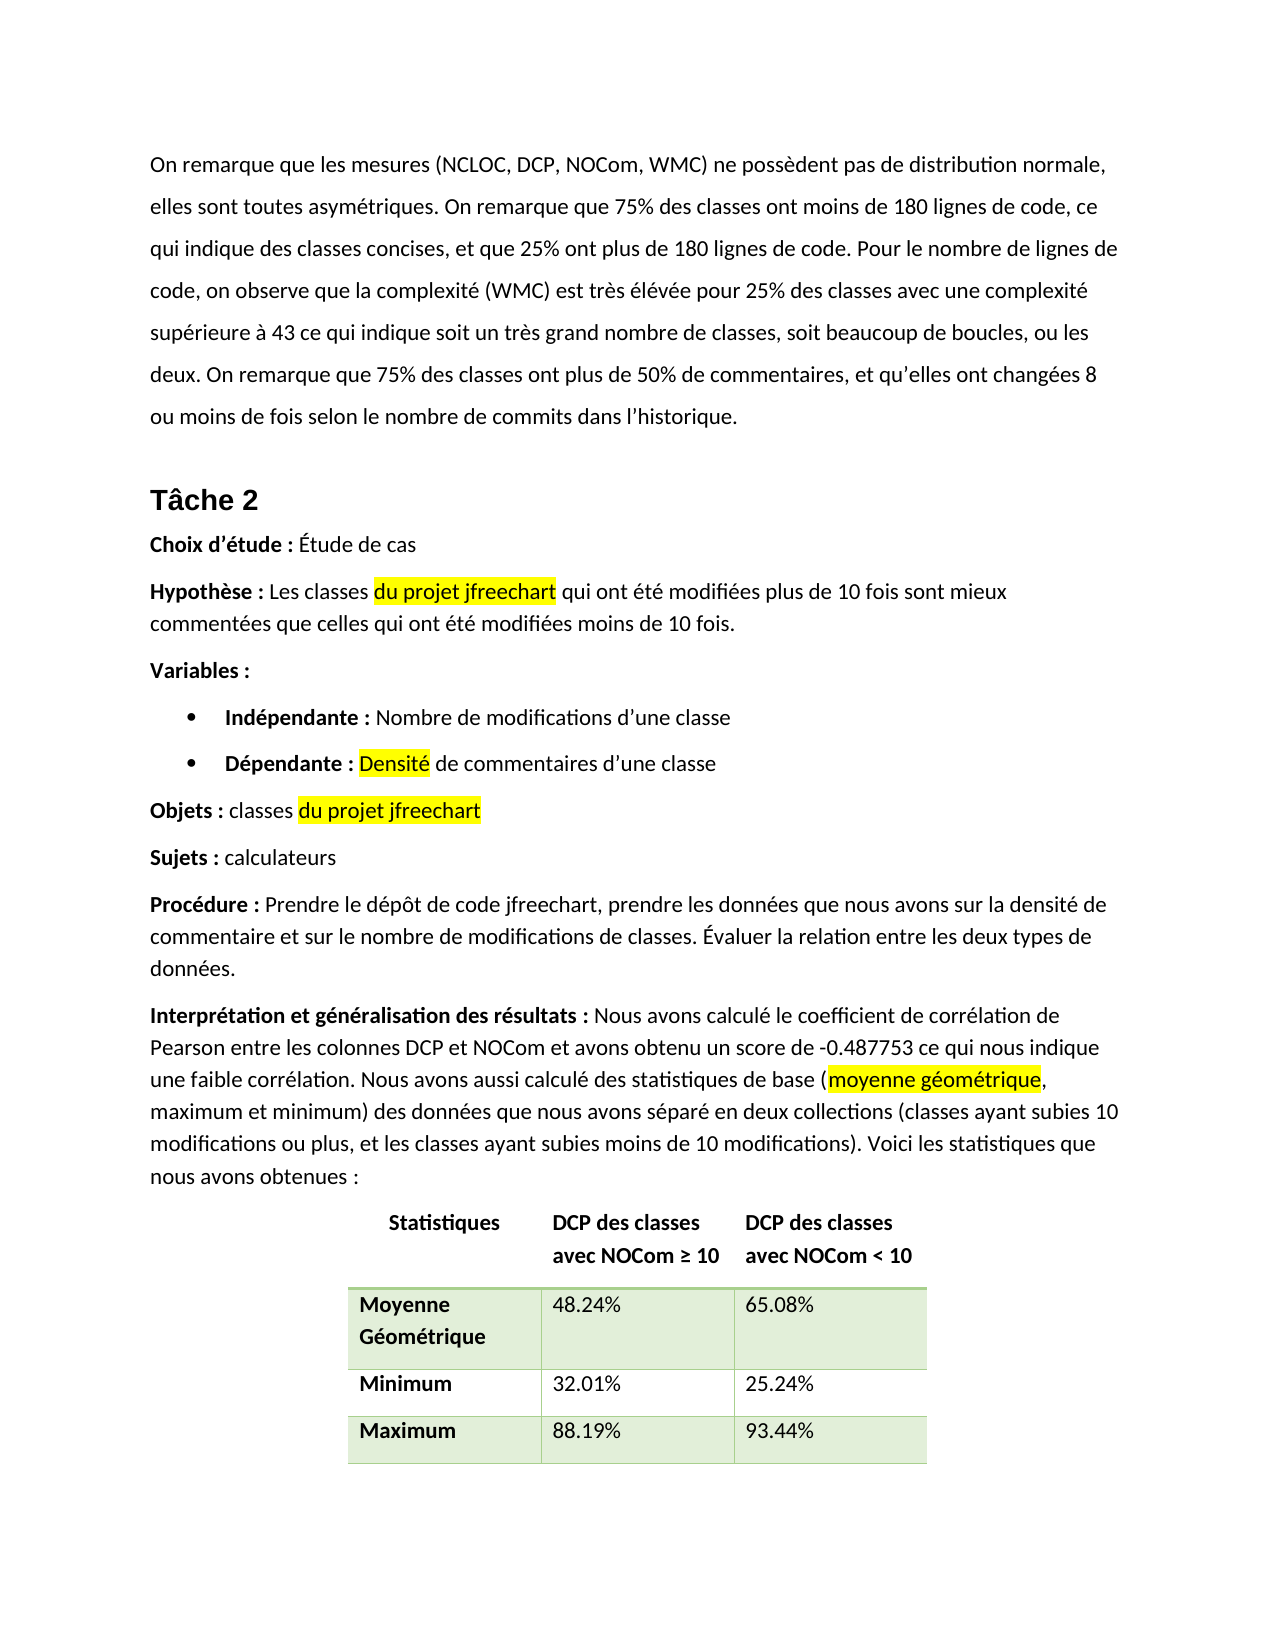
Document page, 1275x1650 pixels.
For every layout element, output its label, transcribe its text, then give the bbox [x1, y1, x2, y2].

list Dépendante : Densité de commentaires d’une classe [187, 749, 1125, 777]
list Indépendante : Nombre de modifications d’une classe [187, 703, 1125, 731]
text Procédure : Prendre le dépôt de code jfreechart, prendre les données que nous avons sur la densité de commentaire et sur le nombre de modifications de classes. Évaluer la relation entre les deux types de données. [150, 890, 1125, 982]
text Objets : classes du projet jfreechart [150, 796, 1125, 824]
table_cell 65.08% [735, 1290, 927, 1369]
table_cell Moyenne Géométrique [348, 1290, 541, 1369]
subtitle Tâche 2 [150, 483, 1125, 517]
table_cell Minimum [348, 1370, 541, 1416]
table_cell 25.24% [735, 1370, 927, 1416]
text Sujets : calculateurs [150, 843, 1125, 871]
table_cell 88.19% [542, 1417, 734, 1463]
text Choix d’étude : Étude de cas [150, 530, 1125, 558]
table_cell 32.01% [542, 1370, 734, 1416]
text Variables : [150, 656, 1125, 684]
table_header DCP des classes avec NOCom ≥ 10 [541, 1209, 734, 1287]
text Interprétation et généralisation des résultats : Nous avons calculé le coefficient de corrélation de Pearson entre les colonnes DCP et NOCom et avons obtenu un score de -0.487753 ce qui nous indique une faible corrélation. Nous avons aussi calculé des statistiques de base (moyenne géométrique, maximum et minimum) des données que nous avons séparé en deux collections (classes ayant subies 10 modifications ou plus, et les classes ayant subies moins de 10 modifications). Voici les statistiques que nous avons obtenues : [150, 1001, 1125, 1190]
text Hypothèse : Les classes du projet jfreechart qui ont été modifiées plus de 10 fois sont mieux commentées que celles qui ont été modifiées moins de 10 fois. [150, 577, 1125, 637]
table_cell Maximum [348, 1417, 541, 1463]
table_cell 93.44% [735, 1417, 927, 1463]
text On remarque que les mesures (NCLOC, DCP, NOCom, WMC) ne possèdent pas de distribution normale, elles sont toutes asymétriques. On remarque que 75% des classes ont moins de 180 lignes de code, ce qui indique des classes concises, et que 25% ont plus de 180 lignes de code. Pour le nombre de lignes de code, on observe que la complexité (WMC) est très élévée pour 25% des classes avec une complexité supérieure à 43 ce qui indique soit un très grand nombre de classes, soit beaucoup de boucles, ou les deux. On remarque que 75% des classes ont plus de 50% de commentaires, et qu’elles ont changées 8 ou moins de fois selon le nombre de commits dans l’historique. [150, 150, 1125, 430]
table_header DCP des classes avec NOCom < 10 [734, 1209, 927, 1287]
table_cell 48.24% [542, 1290, 734, 1369]
table_header Statistiques [348, 1209, 541, 1287]
